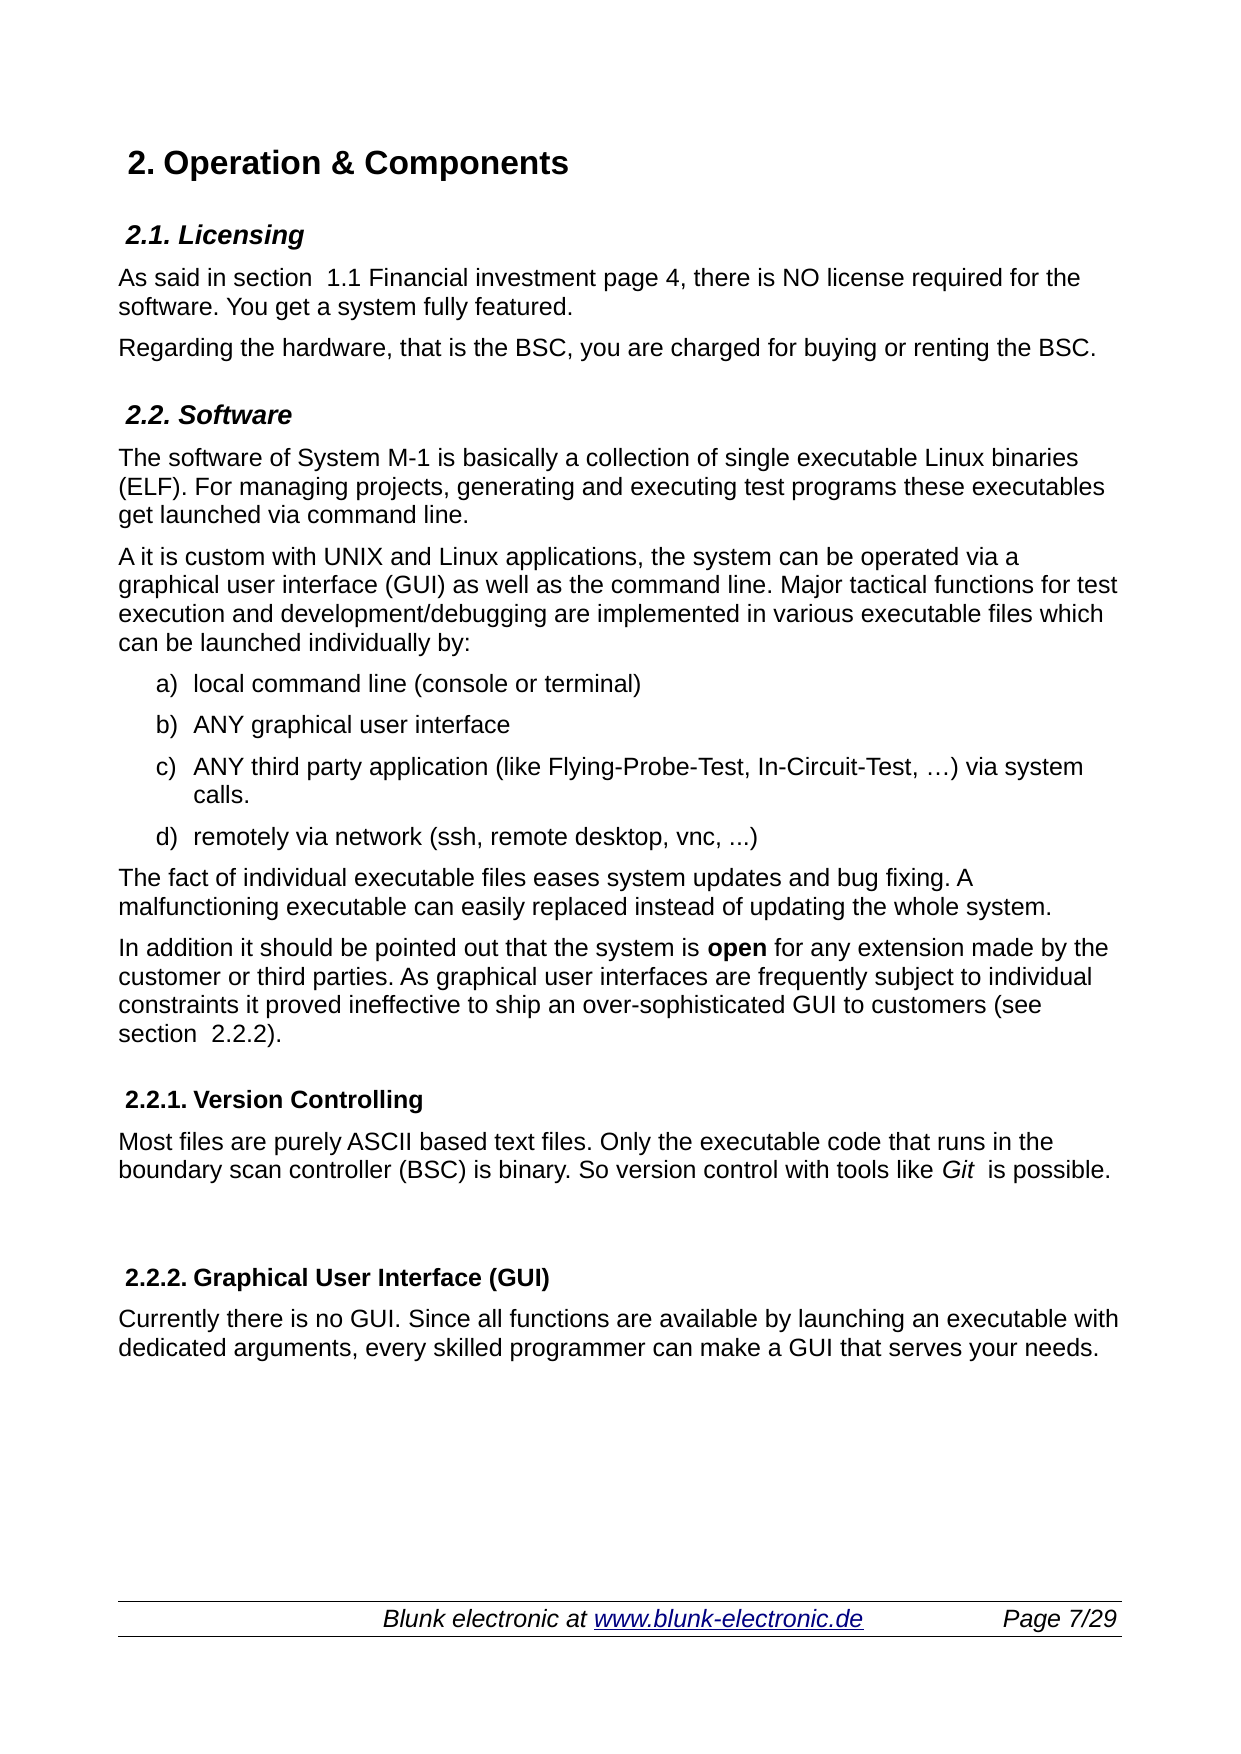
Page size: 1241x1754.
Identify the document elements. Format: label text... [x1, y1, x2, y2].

subtitle Software [118, 399, 1122, 431]
text The software of System M-1 is basically a collection of single executable Linux binaries (ELF). For managing projects, generating and executing test programs these executables get launched via command line. [118, 443, 1122, 529]
text The fact of individual executable files eases system updates and bug fixing. A malfunctioning executable can easily replaced instead of updating the whole system. [118, 863, 1122, 921]
list remotely via network (ssh, remote desktop, vnc, ...) [156, 822, 1122, 851]
text In addition it should be pointed out that the system is open for any extension made by the customer or third parties. As graphical user interfaces are frequently subject to individual constraints it proved ineffective to ship an over-sophisticated GUI to customers (see section 2.2.2). [118, 933, 1122, 1048]
list local command line (console or terminal) [156, 669, 1122, 698]
text Regarding the hardware, that is the BSC, you are charged for buying or renting the BSC. [118, 333, 1122, 362]
subtitle Licensing [118, 219, 1122, 251]
subtitle Graphical User Interface (GUI) [118, 1263, 1122, 1292]
text Currently there is no GUI. Since all functions are available by launching an executable with dedicated arguments, every skilled programmer can make a GUI that serves your needs. [118, 1304, 1122, 1362]
subtitle Operation & Components [118, 143, 1122, 182]
list ANY graphical user interface [156, 711, 1122, 739]
text A it is custom with UNIX and Linux applications, the system can be operated via a graphical user interface (GUI) as well as the command line. Major tactical functions for test execution and development/debugging are implemented in various executable files which can be launched individually by: [118, 542, 1122, 657]
list ANY third party application (like Flying-Probe-Test, In-Circuit-Test, …) via system calls. [156, 752, 1122, 809]
text As said in section 1.1 Financial investment page 4, there is NO license required for the software. You get a system fully featured. [118, 263, 1122, 321]
subtitle Version Controlling [118, 1086, 1122, 1114]
text Most files are purely ASCII based text files. Only the executable code that runs in the boundary scan controller (BSC) is binary. So version control with tools like Git is possible. [118, 1127, 1122, 1184]
